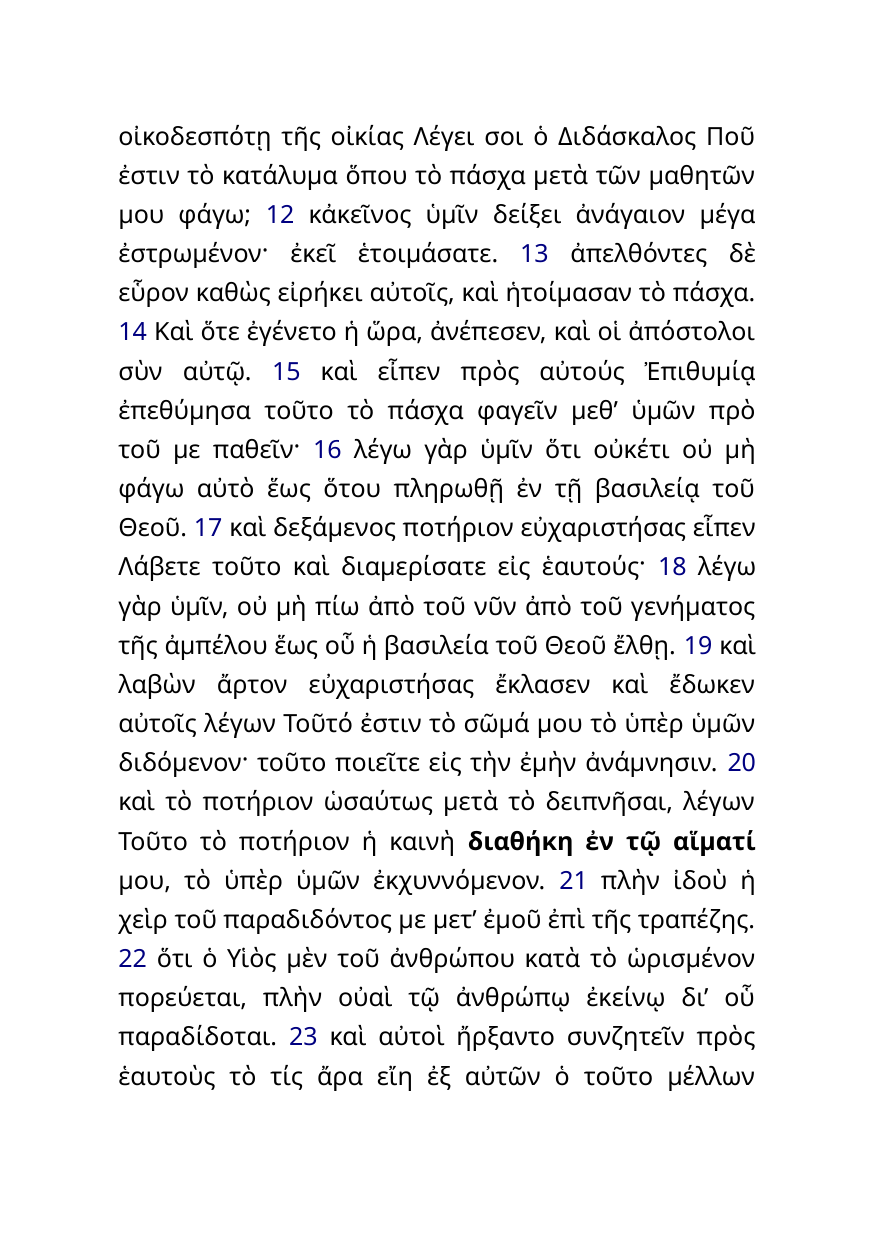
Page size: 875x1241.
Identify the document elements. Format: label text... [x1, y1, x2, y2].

text οἰκοδεσπότῃ τῆς οἰκίας Λέγει σοι ὁ Διδάσκαλος Ποῦ ἐστιν τὸ κατάλυμα ὅπου τὸ πάσχα μετὰ τῶν μαθητῶν μου φάγω; 12 κἀκεῖνος ὑμῖν δείξει ἀνάγαιον μέγα ἐστρωμένον· ἐκεῖ ἑτοιμάσατε. 13 ἀπελθόντες δὲ εὗρον καθὼς εἰρήκει αὐτοῖς, καὶ ἡτοίμασαν τὸ πάσχα. 14 Καὶ ὅτε ἐγένετο ἡ ὥρα, ἀνέπεσεν, καὶ οἱ ἀπόστολοι σὺν αὐτῷ. 15 καὶ εἶπεν πρὸς αὐτούς Ἐπιθυμίᾳ ἐπεθύμησα τοῦτο τὸ πάσχα φαγεῖν μεθ’ ὑμῶν πρὸ τοῦ με παθεῖν· 16 λέγω γὰρ ὑμῖν ὅτι οὐκέτι οὐ μὴ φάγω αὐτὸ ἕως ὅτου πληρωθῇ ἐν τῇ βασιλείᾳ τοῦ Θεοῦ. 17 καὶ δεξάμενος ποτήριον εὐχαριστήσας εἶπεν Λάβετε τοῦτο καὶ διαμερίσατε εἰς ἑαυτούς· 18 λέγω γὰρ ὑμῖν, οὐ μὴ πίω ἀπὸ τοῦ νῦν ἀπὸ τοῦ γενήματος τῆς ἀμπέλου ἕως οὗ ἡ βασιλεία τοῦ Θεοῦ ἔλθῃ. 19 καὶ λαβὼν ἄρτον εὐχαριστήσας ἔκλασεν καὶ ἔδωκεν αὐτοῖς λέγων Τοῦτό ἐστιν τὸ σῶμά μου τὸ ὑπὲρ ὑμῶν διδόμενον· τοῦτο ποιεῖτε εἰς τὴν ἐμὴν ἀνάμνησιν. 20 καὶ τὸ ποτήριον ὡσαύτως μετὰ τὸ δειπνῆσαι, λέγων Τοῦτο τὸ ποτήριον ἡ καινὴ διαθήκη ἐν τῷ αἵματί μου, τὸ ὑπὲρ ὑμῶν ἐκχυννόμενον. 21 πλὴν ἰδοὺ ἡ χεὶρ τοῦ παραδιδόντος με μετ’ ἐμοῦ ἐπὶ τῆς τραπέζης. 22 ὅτι ὁ Υἱὸς μὲν τοῦ ἀνθρώπου κατὰ τὸ ὡρισμένον πορεύεται, πλὴν οὐαὶ τῷ ἀνθρώπῳ ἐκείνῳ δι’ οὗ παραδίδοται. 23 καὶ αὐτοὶ ἤρξαντο συνζητεῖν πρὸς ἑαυτοὺς τὸ τίς ἄρα εἴη ἐξ αὐτῶν ὁ τοῦτο μέλλων [118, 118, 756, 1092]
